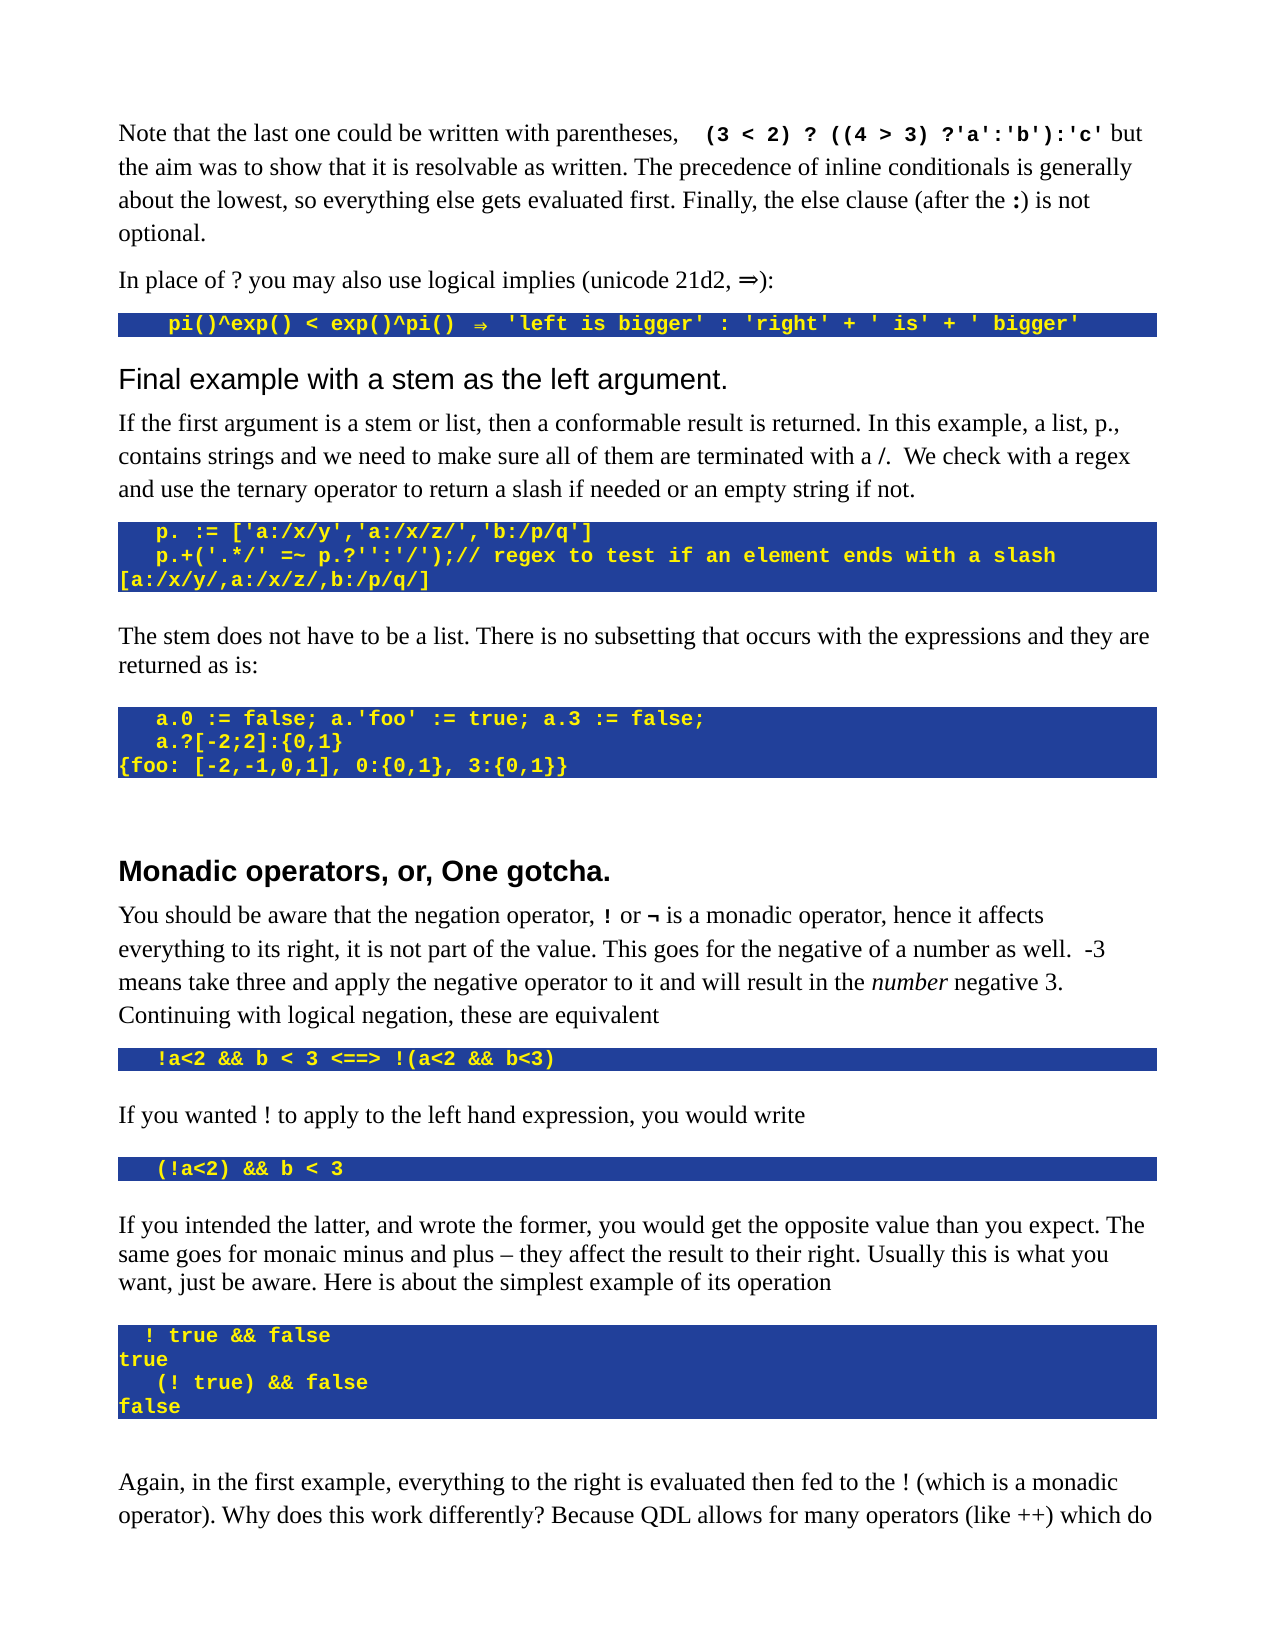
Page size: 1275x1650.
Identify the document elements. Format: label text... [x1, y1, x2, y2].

text You should be aware that the negation operator, ! or ¬ is a monadic operator, hence it affects everything to its right, it is not part of the value. This goes for the negative of a number as well. -3 means take three and apply the negative operator to it and will result in the number negative 3. Continuing with logical negation, these are equivalent [118, 900, 1157, 1029]
text pi()^exp() < exp()^pi() ⇒ 'left is bigger' : 'right' + ' is' + ' bigger' [118, 313, 1157, 337]
text If you intended the latter, and wrote the former, you would get the opposite value than you expect. The same goes for monaic minus and plus – they affect the result to their right. Usually this is what you want, just be aware. Here is about the simplest example of its operation [118, 1210, 1157, 1325]
text true [118, 1348, 1157, 1372]
text If you wanted ! to apply to the left hand expression, you would write [118, 1100, 1157, 1129]
text false [118, 1396, 1157, 1419]
text {foo: [-2,-1,0,1], 0:{0,1}, 3:{0,1}} [118, 755, 1157, 778]
text !a<2 && b < 3 <==> !(a<2 && b<3) [118, 1048, 1157, 1071]
text (! true) && false [118, 1372, 1157, 1396]
text Note that the last one could be written with parentheses, (3 < 2) ? ((4 > 3) ?'a':'b'):'c' but the aim was to show that it is resolvable as written. The precedence of inline conditionals is generally about the lowest, so everything else gets evaluated first. Finally, the else clause (after the :) is not optional. [118, 118, 1157, 247]
text In place of ? you may also use logical implies (unicode 21d2, ⇒): [118, 266, 1157, 294]
text ! true && false [118, 1325, 1157, 1348]
text (!a<2) && b < 3 [118, 1157, 1157, 1181]
text a.0 := false; a.'foo' := true; a.3 := false; [118, 707, 1157, 731]
text p. := ['a:/x/y','a:/x/z/','b:/p/q'] p.+('.*/' =~ p.?'':'/');// regex to test if an element ends with a slash [a:/x/y/,a:/x/z/,b:/p/q/] [118, 522, 1157, 592]
subtitle Final example with a stem as the left argument. [118, 362, 1157, 395]
subtitle Monadic operators, or, One gotcha. [118, 854, 1157, 888]
text The stem does not have to be a list. There is no subsetting that occurs with the expressions and they are returned as is: [118, 621, 1157, 679]
text a.?[-2;2]:{0,1} [118, 731, 1157, 755]
text If the first argument is a stem or list, then a conformable result is returned. In this example, a list, p., contains strings and we need to make sure all of them are terminated with a /. We check with a regex and use the ternary operator to return a slash if needed or an empty string if not. [118, 408, 1157, 503]
text Again, in the first example, everything to the right is evaluated then fed to the ! (which is a monadic operator). Why does this work differently? Because QDL allows for many operators (like ++) which do [118, 1467, 1157, 1529]
